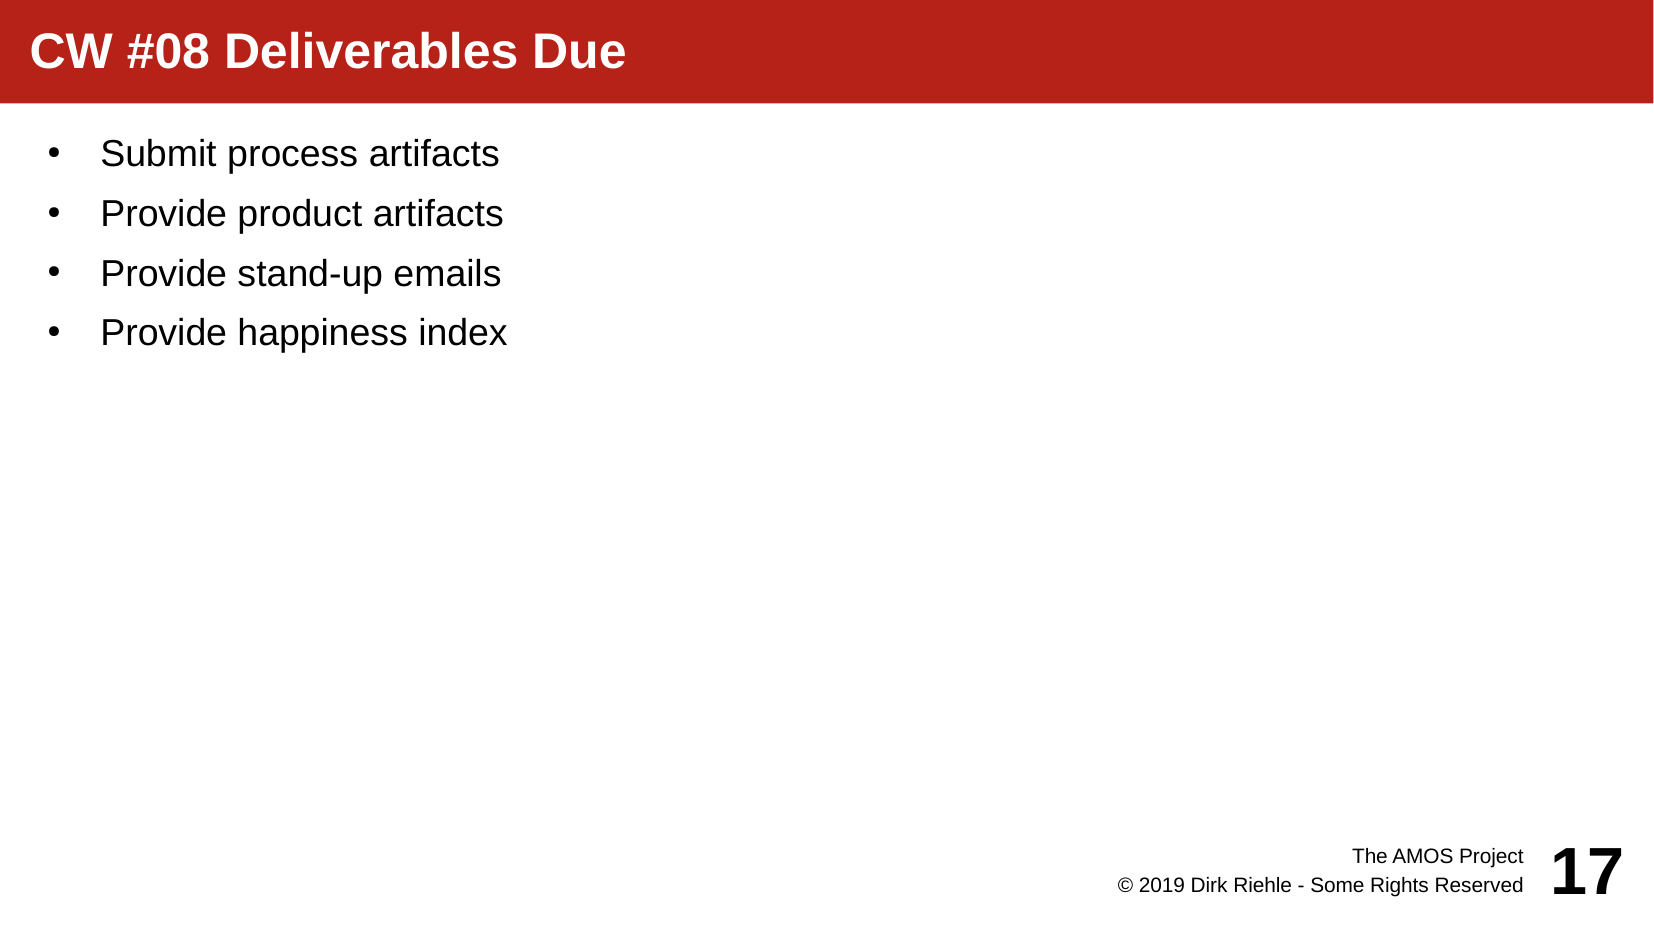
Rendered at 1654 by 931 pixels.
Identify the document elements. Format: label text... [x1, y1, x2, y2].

list Submit process artifacts Provide product artifacts Provide stand-up emails Provide happiness index [29, 132, 1625, 798]
title CW #08 Deliverables Due [0, 0, 1654, 104]
